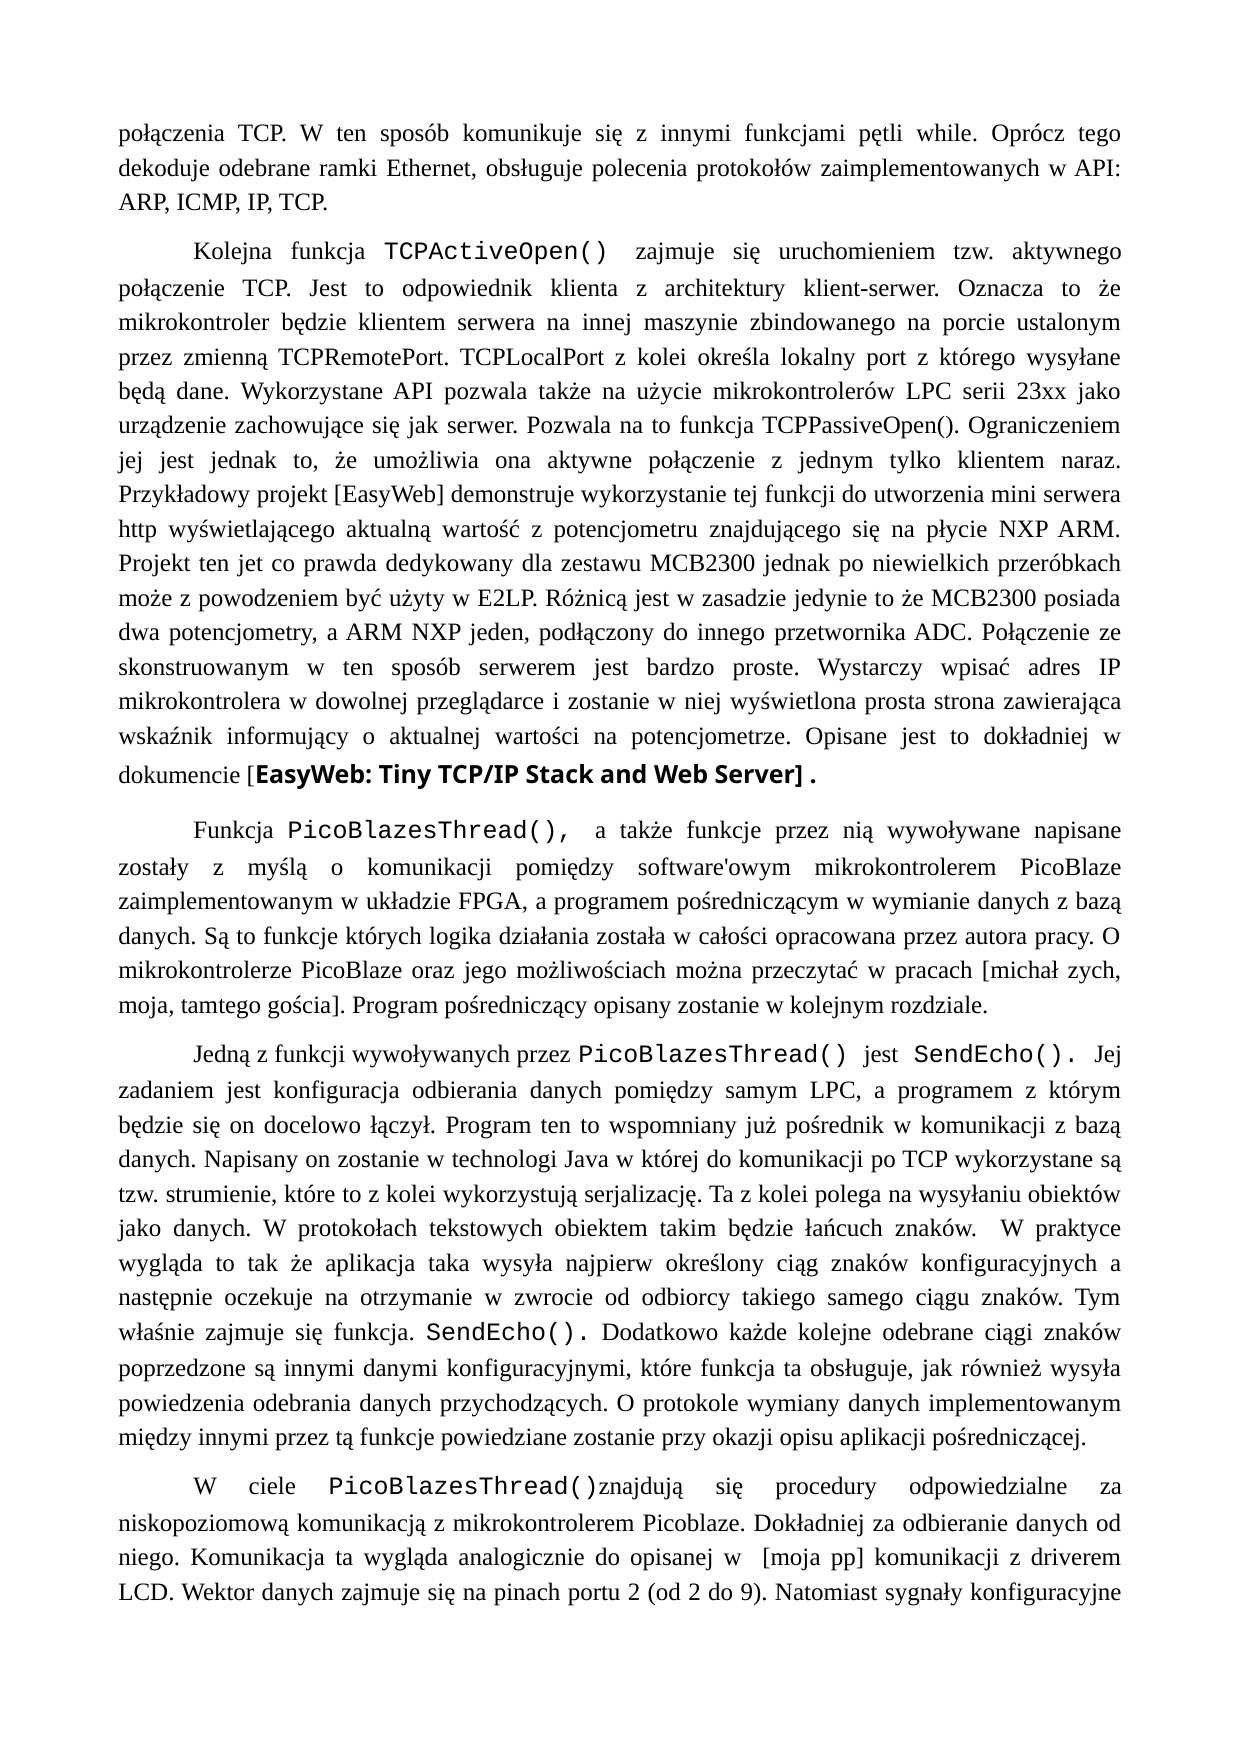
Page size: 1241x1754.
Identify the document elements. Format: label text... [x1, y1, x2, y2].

text połączenia TCP. W ten sposób komunikuje się z innymi funkcjami pętli while. Oprócz tego dekoduje odebrane ramki Ethernet, obsługuje polecenia protokołów zaimplementowanych w API: ARP, ICMP, IP, TCP. [118, 118, 1122, 216]
text Funkcja PicoBlazesThread(), a także funkcje przez nią wywoływane napisane zostały z myślą o komunikacji pomiędzy software'owym mikrokontrolerem PicoBlaze zaimplementowanym w układzie FPGA, a programem pośredniczącym w wymianie danych z bazą danych. Są to funkcje których logika działania została w całości opracowana przez autora pracy. O mikrokontrolerze PicoBlaze oraz jego możliwościach można przeczytać w pracach [michał zych, moja, tamtego gościa]. Program pośredniczący opisany zostanie w kolejnym rozdziale. [118, 812, 1122, 1018]
text Jedną z funkcji wywoływanych przez PicoBlazesThread() jest SendEcho(). Jej zadaniem jest konfiguracja odbierania danych pomiędzy samym LPC, a programem z którym będzie się on docelowo łączył. Program ten to wspomniany już pośrednik w komunikacji z bazą danych. Napisany on zostanie w technologi Java w której do komunikacji po TCP wykorzystane są tzw. strumienie, które to z kolei wykorzystują serjalizację. Ta z kolei polega na wysyłaniu obiektów jako danych. W protokołach tekstowych obiektem takim będzie łańcuch znaków. W praktyce wygląda to tak że aplikacja taka wysyła najpierw określony ciąg znaków konfiguracyjnych a następnie oczekuje na otrzymanie w zwrocie od odbiorcy takiego samego ciągu znaków. Tym właśnie zajmuje się funkcja. SendEcho(). Dodatkowo każde kolejne odebrane ciągi znaków poprzedzone są innymi danymi konfiguracyjnymi, które funkcja ta obsługuje, jak również wysyła powiedzenia odebrania danych przychodzących. O protokole wymiany danych implementowanym między innymi przez tą funkcje powiedziane zostanie przy okazji opisu aplikacji pośredniczącej. [118, 1039, 1122, 1451]
text Kolejna funkcja TCPActiveOpen() zajmuje się uruchomieniem tzw. aktywnego połączenie TCP. Jest to odpowiednik klienta z architektury klient-serwer. Oznacza to że mikrokontroler będzie klientem serwera na innej maszynie zbindowanego na porcie ustalonym przez zmienną TCPRemotePort. TCPLocalPort z kolei określa lokalny port z którego wysyłane będą dane. Wykorzystane API pozwala także na użycie mikrokontrolerów LPC serii 23xx jako urządzenie zachowujące się jak serwer. Pozwala na to funkcja TCPPassiveOpen(). Ograniczeniem jej jest jednak to, że umożliwia ona aktywne połączenie z jednym tylko klientem naraz. Przykładowy projekt [EasyWeb] demonstruje wykorzystanie tej funkcji do utworzenia mini serwera http wyświetlającego aktualną wartość z potencjometru znajdującego się na płycie NXP ARM. Projekt ten jet co prawda dedykowany dla zestawu MCB2300 jednak po niewielkich przeróbkach może z powodzeniem być użyty w E2LP. Różnicą jest w zasadzie jedynie to że MCB2300 posiada dwa potencjometry, a ARM NXP jeden, podłączony do innego przetwornika ADC. Połączenie ze skonstruowanym w ten sposób serwerem jest bardzo proste. Wystarczy wpisać adres IP mikrokontrolera w dowolnej przeglądarce i zostanie w niej wyświetlona prosta strona zawierająca wskaźnik informujący o aktualnej wartości na potencjometrze. Opisane jest to dokładniej w dokumencie [EasyWeb: Tiny TCP/IP Stack and Web Server] . [118, 236, 1122, 791]
text W ciele PicoBlazesThread()znajdują się procedury odpowiedzialne za niskopoziomową komunikacją z mikrokontrolerem Picoblaze. Dokładniej za odbieranie danych od niego. Komunikacja ta wygląda analogicznie do opisanej w [moja pp] komunikacji z driverem LCD. Wektor danych zajmuje się na pinach portu 2 (od 2 do 9). Natomiast sygnały konfiguracyjne [118, 1471, 1122, 1606]
